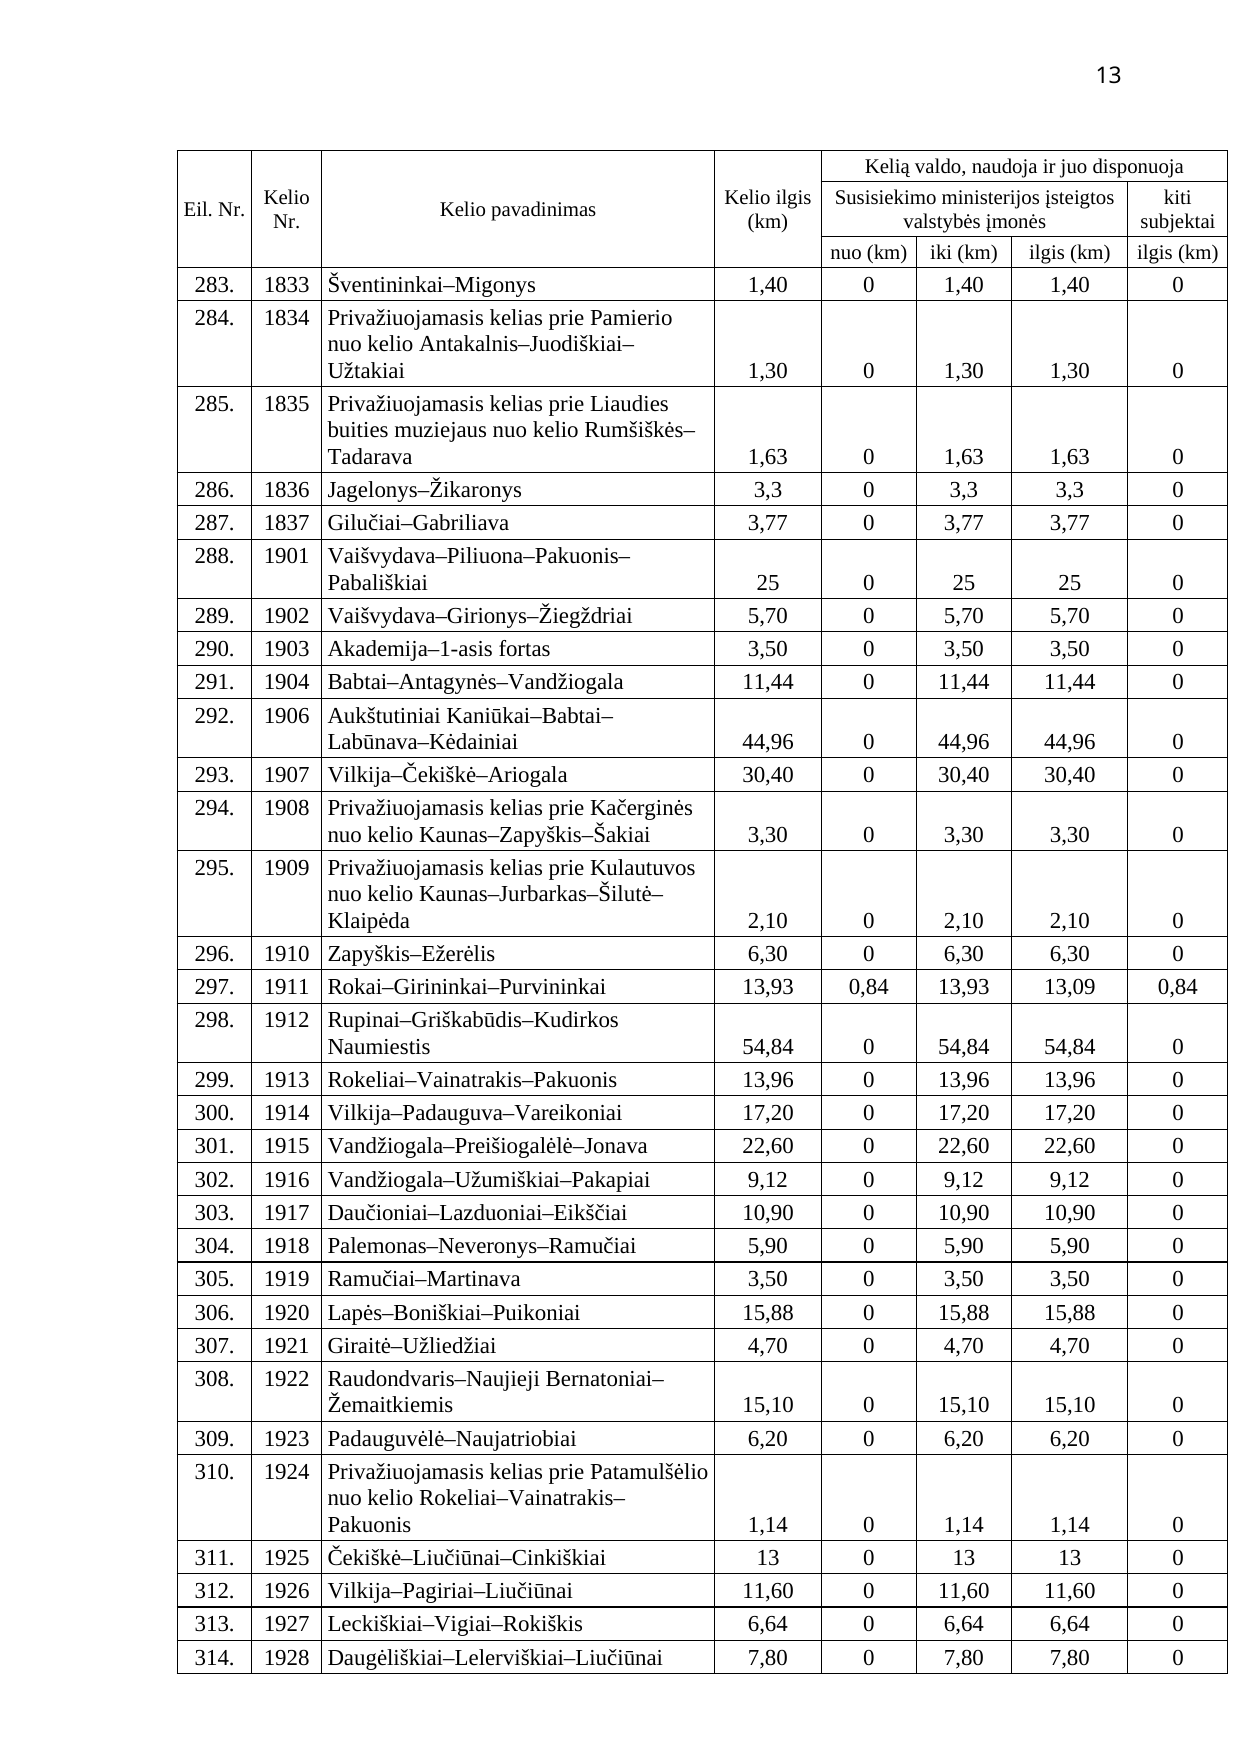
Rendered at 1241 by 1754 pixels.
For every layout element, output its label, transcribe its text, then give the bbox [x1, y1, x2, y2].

table_cell 6,20 [715, 1422, 821, 1454]
table_cell nuo (km) [822, 237, 916, 267]
table_cell Ramučiai–Martinava [322, 1263, 714, 1295]
table_cell 0 [1128, 1608, 1227, 1639]
table_cell 0 [1128, 1422, 1227, 1454]
table_cell 1915 [252, 1130, 321, 1162]
table_cell ilgis (km) [1012, 237, 1127, 267]
table_cell 0 [822, 851, 916, 936]
table_cell 0 [1128, 506, 1227, 538]
table_cell Lapės–Boniškiai–Puikoniai [322, 1296, 714, 1328]
table_cell 286. [178, 473, 251, 505]
table_cell 54,84 [917, 1004, 1011, 1062]
table_cell Babtai–Antagynės–Vandžiogala [322, 666, 714, 698]
table_cell Giraitė–Užliedžiai [322, 1329, 714, 1361]
table_cell 0 [1128, 632, 1227, 664]
table_cell 11,60 [917, 1574, 1011, 1606]
table_cell 15,10 [1012, 1362, 1127, 1421]
table_cell 283. [178, 268, 251, 300]
table_cell 301. [178, 1130, 251, 1162]
table_cell 13 [917, 1541, 1011, 1573]
table_cell 1925 [252, 1541, 321, 1573]
table_cell 1914 [252, 1096, 321, 1128]
table_cell 1902 [252, 599, 321, 631]
table_cell Rokeliai–Vainatrakis–Pakuonis [322, 1063, 714, 1095]
table_cell 0 [822, 1263, 916, 1295]
table_cell 1833 [252, 268, 321, 300]
table_cell 17,20 [917, 1096, 1011, 1128]
table_cell 1,63 [917, 387, 1011, 472]
table_cell 0,84 [1128, 970, 1227, 1002]
table_cell 305. [178, 1263, 251, 1295]
table_cell 11,60 [1012, 1574, 1127, 1606]
table_cell 0 [822, 301, 916, 386]
table_cell 44,96 [917, 699, 1011, 757]
table_cell 0 [822, 599, 916, 631]
table_cell Privažiuojamasis kelias prie Pamierio nuo kelio Antakalnis–Juodiškiai–Užtakiai [322, 301, 714, 386]
table_cell 15,10 [715, 1362, 821, 1421]
table_cell 0 [822, 1096, 916, 1128]
table_cell 30,40 [917, 758, 1011, 791]
table_cell 1924 [252, 1455, 321, 1540]
table_cell 0 [822, 1004, 916, 1062]
table_cell 294. [178, 792, 251, 850]
table_cell 5,90 [917, 1229, 1011, 1261]
table_cell 1,30 [1012, 301, 1127, 386]
table_cell Rokai–Girininkai–Purvininkai [322, 970, 714, 1002]
table_cell iki (km) [917, 237, 1011, 267]
table_cell Zapyškis–Ežerėlis [322, 937, 714, 969]
table_cell 1903 [252, 632, 321, 664]
table_cell 13,09 [1012, 970, 1127, 1002]
table_cell 3,3 [917, 473, 1011, 505]
table_cell 3,30 [715, 792, 821, 850]
table_cell 0 [1128, 268, 1227, 300]
table_cell 15,10 [917, 1362, 1011, 1421]
table_cell 0 [1128, 1196, 1227, 1228]
table_header Kelią valdo, naudoja ir juo disponuoja [822, 151, 1227, 181]
table_cell 9,12 [917, 1163, 1011, 1195]
table_cell 1919 [252, 1263, 321, 1295]
table_cell 22,60 [1012, 1130, 1127, 1162]
table_cell 1908 [252, 792, 321, 850]
table_cell 10,90 [917, 1196, 1011, 1228]
table_cell 0 [1128, 792, 1227, 850]
table_cell 1,40 [715, 268, 821, 300]
table_cell 3,50 [715, 1263, 821, 1295]
table_cell 1922 [252, 1362, 321, 1421]
table_cell 290. [178, 632, 251, 664]
table_cell 4,70 [1012, 1329, 1127, 1361]
table_cell 54,84 [1012, 1004, 1127, 1062]
table_cell 0 [822, 758, 916, 791]
table_cell 1,30 [715, 301, 821, 386]
table_cell 0 [822, 699, 916, 757]
table_cell 25 [917, 540, 1011, 598]
table_cell 0 [1128, 540, 1227, 598]
table_cell 0 [1128, 666, 1227, 698]
table_cell Privažiuojamasis kelias prie Kačerginės nuo kelio Kaunas–Zapyškis–Šakiai [322, 792, 714, 850]
table_cell 0 [822, 1641, 916, 1673]
table_cell 1836 [252, 473, 321, 505]
table_cell 2,10 [917, 851, 1011, 936]
table_cell Vilkija–Padauguva–Vareikoniai [322, 1096, 714, 1128]
table_cell 1834 [252, 301, 321, 386]
table_cell 3,77 [1012, 506, 1127, 538]
table_cell 311. [178, 1541, 251, 1573]
table_cell 314. [178, 1641, 251, 1673]
table_cell 1906 [252, 699, 321, 757]
table_cell 10,90 [1012, 1196, 1127, 1228]
table_cell 44,96 [1012, 699, 1127, 757]
table_cell 11,44 [1012, 666, 1127, 698]
table_cell 13,93 [917, 970, 1011, 1002]
table_cell 3,50 [917, 632, 1011, 664]
table_cell 0 [822, 792, 916, 850]
table_header Kelio pavadinimas [322, 151, 714, 267]
table_cell 1913 [252, 1063, 321, 1095]
table_cell 0 [1128, 851, 1227, 936]
table_cell 0 [822, 1362, 916, 1421]
table_cell 15,88 [1012, 1296, 1127, 1328]
table_cell 1911 [252, 970, 321, 1002]
table_cell 5,70 [1012, 599, 1127, 631]
table_cell 1916 [252, 1163, 321, 1195]
table_cell 7,80 [715, 1641, 821, 1673]
table_cell 297. [178, 970, 251, 1002]
table_cell 289. [178, 599, 251, 631]
table_cell 1923 [252, 1422, 321, 1454]
table_cell 292. [178, 699, 251, 757]
table_cell 6,64 [1012, 1608, 1127, 1639]
table_cell 1918 [252, 1229, 321, 1261]
table_cell 54,84 [715, 1004, 821, 1062]
table_cell Palemonas–Neveronys–Ramučiai [322, 1229, 714, 1261]
table_cell 1901 [252, 540, 321, 598]
table_cell 1927 [252, 1608, 321, 1639]
table_cell Vilkija–Čekiškė–Ariogala [322, 758, 714, 791]
table_cell 13,96 [715, 1063, 821, 1095]
table_cell Akademija–1-asis fortas [322, 632, 714, 664]
table_cell 1921 [252, 1329, 321, 1361]
table_cell 285. [178, 387, 251, 472]
table_cell Privažiuojamasis kelias prie Kulautuvos nuo kelio Kaunas–Jurbarkas–Šilutė–Klaipėda [322, 851, 714, 936]
table_cell 0 [1128, 1296, 1227, 1328]
table_cell kiti subjektai [1128, 182, 1227, 236]
table_cell Rupinai–Griškabūdis–Kudirkos Naumiestis [322, 1004, 714, 1062]
table_cell Raudondvaris–Naujieji Bernatoniai–Žemaitkiemis [322, 1362, 714, 1421]
table_cell 17,20 [715, 1096, 821, 1128]
table_cell 0 [822, 1130, 916, 1162]
table_cell Leckiškiai–Vigiai–Rokiškis [322, 1608, 714, 1639]
table_cell 0 [822, 1296, 916, 1328]
table_cell Vandžiogala–Preišiogalėlė–Jonava [322, 1130, 714, 1162]
table_cell 0 [822, 937, 916, 969]
table_header Eil. Nr. [178, 151, 251, 267]
table_cell 10,90 [715, 1196, 821, 1228]
table_cell 1910 [252, 937, 321, 969]
table_cell 7,80 [1012, 1641, 1127, 1673]
table_cell 0 [822, 1229, 916, 1261]
table_cell 6,64 [715, 1608, 821, 1639]
table_cell 1,14 [917, 1455, 1011, 1540]
table_cell 0 [1128, 599, 1227, 631]
table_cell 6,30 [1012, 937, 1127, 969]
table_cell 0 [822, 506, 916, 538]
table_cell 1,63 [1012, 387, 1127, 472]
table_cell 0 [1128, 1263, 1227, 1295]
table_cell 13,93 [715, 970, 821, 1002]
table_cell 1,30 [917, 301, 1011, 386]
table_cell 0,84 [822, 970, 916, 1002]
table_cell 11,60 [715, 1574, 821, 1606]
table_cell Vilkija–Pagiriai–Liučiūnai [322, 1574, 714, 1606]
table_cell 295. [178, 851, 251, 936]
table_cell 307. [178, 1329, 251, 1361]
table_cell 1837 [252, 506, 321, 538]
table_cell Daugėliškiai–Lelerviškiai–Liučiūnai [322, 1641, 714, 1673]
table_cell 1,14 [1012, 1455, 1127, 1540]
table_cell 308. [178, 1362, 251, 1421]
table_cell 288. [178, 540, 251, 598]
table_cell 17,20 [1012, 1096, 1127, 1128]
table_cell 6,30 [917, 937, 1011, 969]
table_cell 1,14 [715, 1455, 821, 1540]
table_cell 13 [715, 1541, 821, 1573]
table_cell 13,96 [1012, 1063, 1127, 1095]
table_cell 7,80 [917, 1641, 1011, 1673]
table_cell 1904 [252, 666, 321, 698]
table_cell 304. [178, 1229, 251, 1261]
table_cell 0 [1128, 1096, 1227, 1128]
table_cell 3,3 [1012, 473, 1127, 505]
table_cell 15,88 [917, 1296, 1011, 1328]
table_cell 30,40 [715, 758, 821, 791]
table_cell 287. [178, 506, 251, 538]
table_cell Vaišvydava–Girionys–Žiegždriai [322, 599, 714, 631]
table_cell 3,77 [715, 506, 821, 538]
table_cell 9,12 [715, 1163, 821, 1195]
table_cell 44,96 [715, 699, 821, 757]
table_cell 3,77 [917, 506, 1011, 538]
table_cell 0 [1128, 1541, 1227, 1573]
table_cell 303. [178, 1196, 251, 1228]
table_cell 1835 [252, 387, 321, 472]
table_cell 1917 [252, 1196, 321, 1228]
table_cell Privažiuojamasis kelias prie Liaudies buities muziejaus nuo kelio Rumšiškės–Tadarava [322, 387, 714, 472]
table_header Kelio ilgis (km) [715, 151, 821, 267]
table_cell 5,70 [715, 599, 821, 631]
table_cell 0 [1128, 1329, 1227, 1361]
table_cell 0 [1128, 387, 1227, 472]
table_cell 3,50 [1012, 1263, 1127, 1295]
table_cell 22,60 [917, 1130, 1011, 1162]
table_cell 25 [1012, 540, 1127, 598]
table_cell 2,10 [1012, 851, 1127, 936]
table_cell 0 [1128, 1574, 1227, 1606]
table_cell Vandžiogala–Užumiškiai–Pakapiai [322, 1163, 714, 1195]
table_cell 4,70 [715, 1329, 821, 1361]
table_cell 0 [1128, 1163, 1227, 1195]
table_cell 0 [1128, 1063, 1227, 1095]
table_cell 11,44 [715, 666, 821, 698]
table_cell 30,40 [1012, 758, 1127, 791]
table_cell 0 [822, 1163, 916, 1195]
table_cell 0 [822, 268, 916, 300]
table_cell 25 [715, 540, 821, 598]
table_cell 1,40 [1012, 268, 1127, 300]
table_cell 5,90 [715, 1229, 821, 1261]
table_cell 310. [178, 1455, 251, 1540]
table_cell 0 [1128, 1641, 1227, 1673]
table_cell 299. [178, 1063, 251, 1095]
table_cell 0 [822, 632, 916, 664]
table_cell 1912 [252, 1004, 321, 1062]
table_cell 1,40 [917, 268, 1011, 300]
table_cell 0 [1128, 1362, 1227, 1421]
table_cell 0 [822, 1608, 916, 1639]
table_cell 0 [1128, 1229, 1227, 1261]
table_cell 11,44 [917, 666, 1011, 698]
table_cell 0 [822, 1574, 916, 1606]
table_cell 6,20 [1012, 1422, 1127, 1454]
table_cell 0 [1128, 937, 1227, 969]
table_cell 1928 [252, 1641, 321, 1673]
table_cell 1920 [252, 1296, 321, 1328]
table_cell 5,90 [1012, 1229, 1127, 1261]
table_cell 0 [822, 387, 916, 472]
table_cell 6,20 [917, 1422, 1011, 1454]
table_cell 2,10 [715, 851, 821, 936]
table_cell 6,64 [917, 1608, 1011, 1639]
table_cell 0 [822, 1329, 916, 1361]
table_cell 300. [178, 1096, 251, 1128]
table_cell 0 [1128, 1130, 1227, 1162]
table_cell 1926 [252, 1574, 321, 1606]
table_cell 293. [178, 758, 251, 791]
table_cell Aukštutiniai Kaniūkai–Babtai–Labūnava–Kėdainiai [322, 699, 714, 757]
table_cell 0 [1128, 473, 1227, 505]
table_cell 284. [178, 301, 251, 386]
table_cell 3,50 [1012, 632, 1127, 664]
table_cell 4,70 [917, 1329, 1011, 1361]
table_cell 3,30 [917, 792, 1011, 850]
table_cell 3,3 [715, 473, 821, 505]
table_cell Daučioniai–Lazduoniai–Eikščiai [322, 1196, 714, 1228]
table_cell 1,63 [715, 387, 821, 472]
table_cell 313. [178, 1608, 251, 1639]
table_cell 6,30 [715, 937, 821, 969]
table_cell 309. [178, 1422, 251, 1454]
table_cell 0 [1128, 1004, 1227, 1062]
table_cell 15,88 [715, 1296, 821, 1328]
table_cell Šventininkai–Migonys [322, 268, 714, 300]
table_cell 0 [822, 666, 916, 698]
table_cell 0 [1128, 301, 1227, 386]
table_cell Čekiškė–Liučiūnai–Cinkiškiai [322, 1541, 714, 1573]
table_cell 13,96 [917, 1063, 1011, 1095]
table_cell 3,50 [715, 632, 821, 664]
table_cell 9,12 [1012, 1163, 1127, 1195]
table_cell Jagelonys–Žikaronys [322, 473, 714, 505]
table_cell 0 [822, 1541, 916, 1573]
table_cell 0 [1128, 758, 1227, 791]
table_cell 1909 [252, 851, 321, 936]
table_cell 0 [822, 1455, 916, 1540]
table_cell 291. [178, 666, 251, 698]
table_cell ilgis (km) [1128, 237, 1227, 267]
table_cell Gilučiai–Gabriliava [322, 506, 714, 538]
table_cell Vaišvydava–Piliuona–Pakuonis–Pabališkiai [322, 540, 714, 598]
table_cell 0 [822, 473, 916, 505]
table_cell 0 [1128, 1455, 1227, 1540]
table_cell 298. [178, 1004, 251, 1062]
table_cell 5,70 [917, 599, 1011, 631]
table_cell 3,50 [917, 1263, 1011, 1295]
table_cell 302. [178, 1163, 251, 1195]
table_cell 3,30 [1012, 792, 1127, 850]
table_cell 312. [178, 1574, 251, 1606]
table_cell Susisiekimo ministerijos įsteigtos valstybės įmonės [822, 182, 1127, 236]
table_cell 0 [822, 540, 916, 598]
table_cell 296. [178, 937, 251, 969]
table_cell 0 [822, 1422, 916, 1454]
table_cell 1907 [252, 758, 321, 791]
table_cell 0 [822, 1063, 916, 1095]
table_cell Privažiuojamasis kelias prie Patamulšėlio nuo kelio Rokeliai–Vainatrakis–Pakuonis [322, 1455, 714, 1540]
table_cell Padauguvėlė–Naujatriobiai [322, 1422, 714, 1454]
table_cell 0 [822, 1196, 916, 1228]
table_cell 22,60 [715, 1130, 821, 1162]
table_header Kelio Nr. [252, 151, 321, 267]
table_cell 0 [1128, 699, 1227, 757]
table_cell 13 [1012, 1541, 1127, 1573]
table_cell 306. [178, 1296, 251, 1328]
